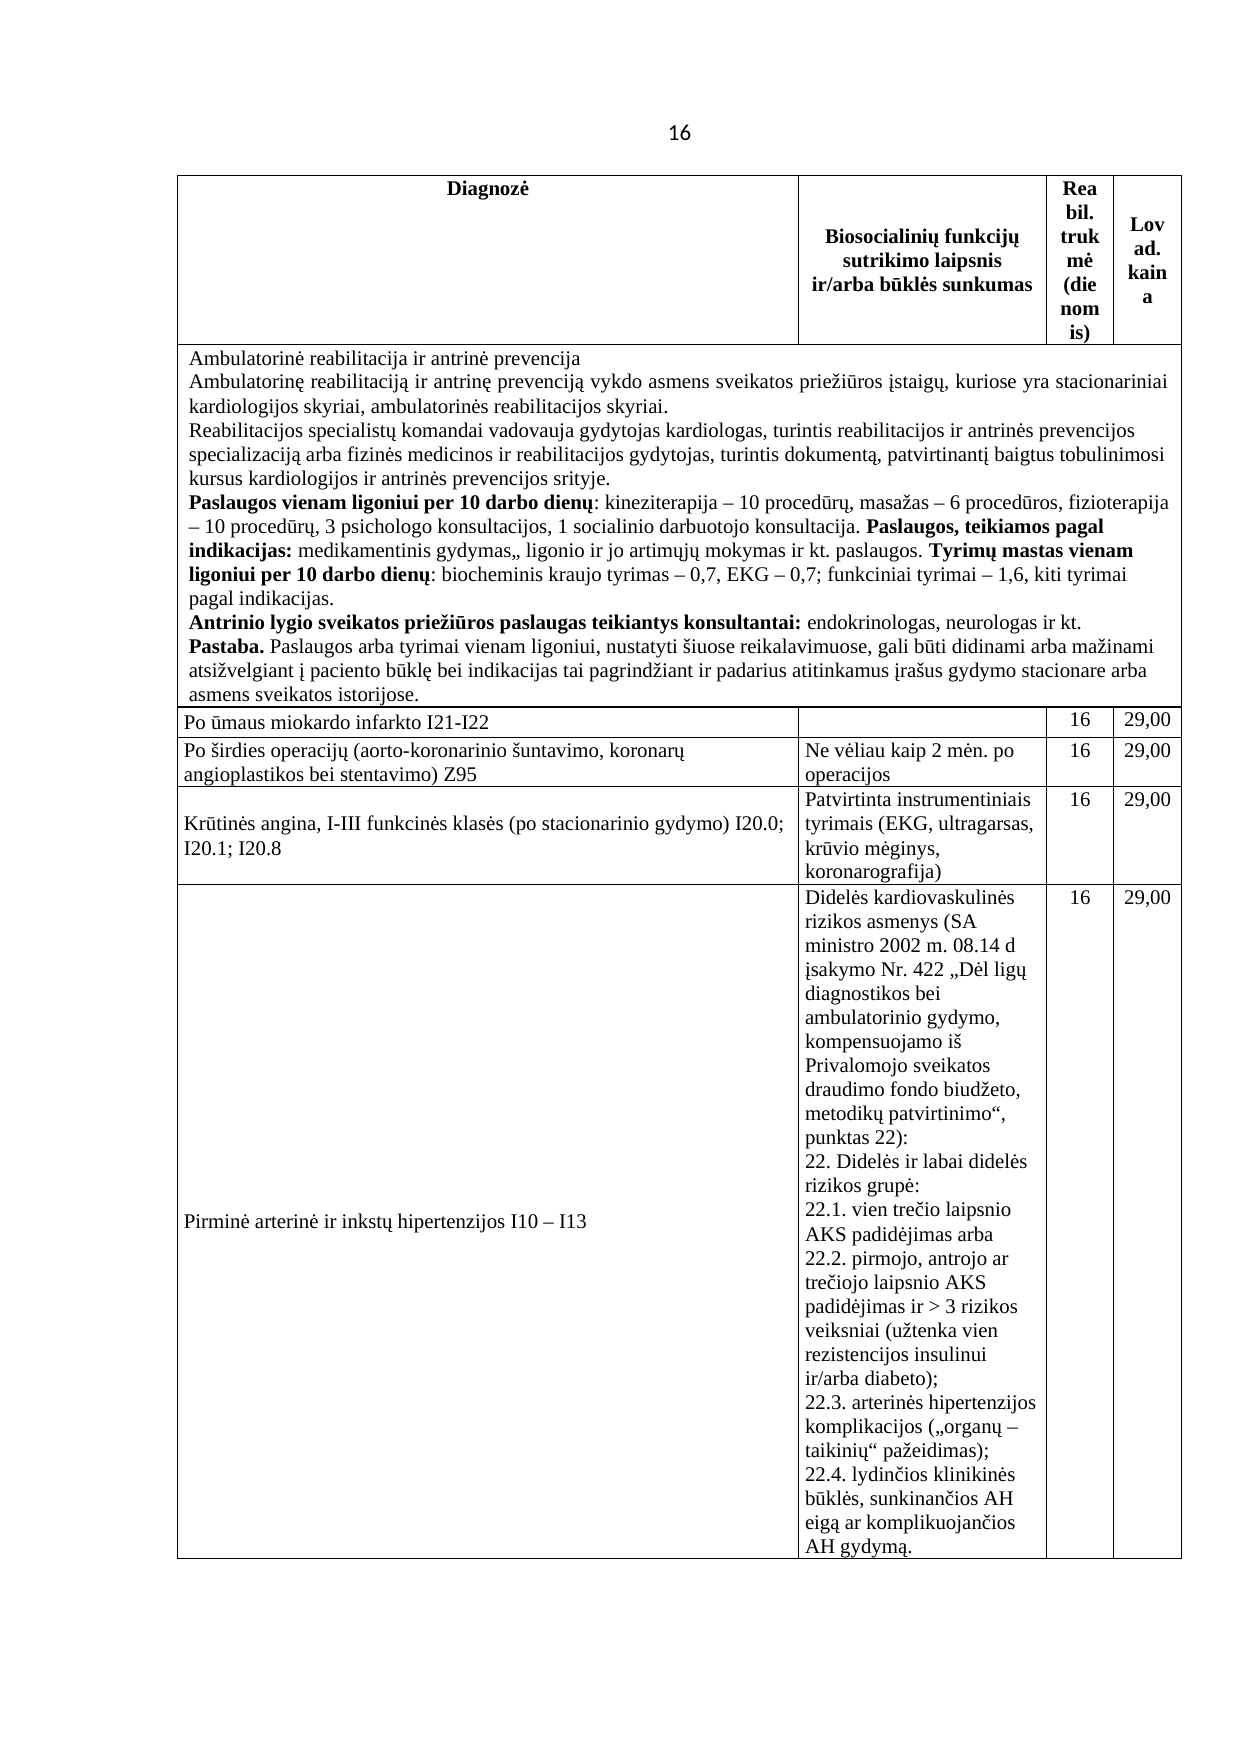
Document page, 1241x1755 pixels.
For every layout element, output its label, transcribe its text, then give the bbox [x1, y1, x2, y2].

table_cell Ambulatorinė reabilitacija ir antrinė prevencija Ambulatorinę reabilitaciją ir antrinę prevenciją vykdo asmens sveikatos priežiūros įstaigų, kuriose yra stacionariniai kardiologijos skyriai, ambulatorinės reabilitacijos skyriai. Reabilitacijos specialistų komandai vadovauja gydytojas kardiologas, turintis reabilitacijos ir antrinės prevencijos specializaciją arba fizinės medicinos ir reabilitacijos gydytojas, turintis dokumentą, patvirtinantį baigtus tobulinimosi kursus kardiologijos ir antrinės prevencijos srityje. Paslaugos vienam ligoniui per 10 darbo dienų: kineziterapija – 10 procedūrų, masažas – 6 procedūros, fizioterapija – 10 procedūrų, 3 psichologo konsultacijos, 1 socialinio darbuotojo konsultacija. Paslaugos, teikiamos pagal indikacijas: medikamentinis gydymas„ ligonio ir jo artimųjų mokymas ir kt. paslaugos. Tyrimų mastas vienam ligoniui per 10 darbo dienų: biocheminis kraujo tyrimas – 0,7, EKG – 0,7; funkciniai tyrimai – 1,6, kiti tyrimai pagal indikacijas. Antrinio lygio sveikatos priežiūros paslaugas teikiantys konsultantai: endokrinologas, neurologas ir kt. Pastaba. Paslaugos arba tyrimai vienam ligoniui, nustatyti šiuose reikalavimuose, gali būti didinami arba mažinami atsižvelgiant į paciento būklę bei indikacijas tai pagrindžiant ir padarius atitinkamus įrašus gydymo stacionare arba asmens sveikatos istorijose. [178, 345, 1181, 706]
table_cell 16 [1047, 885, 1113, 1558]
table_cell Patvirtinta instrumentiniais tyrimais (EKG, ultragarsas, krūvio mėginys, koronarografija) [799, 787, 1046, 883]
table_cell [799, 708, 1046, 737]
table_header Reabil. trukmė (dienomis) [1047, 176, 1113, 344]
table_cell 16 [1047, 738, 1113, 786]
table_cell Didelės kardiovaskulinės rizikos asmenys (SA ministro 2002 m. 08.14 d įsakymo Nr. 422 „Dėl ligų diagnostikos bei ambulatorinio gydymo, kompensuojamo iš Privalomojo sveikatos draudimo fondo biudžeto, metodikų patvirtinimo“, punktas 22): 22. Didelės ir labai didelės rizikos grupė: 22.1. vien trečio laipsnio AKS padidėjimas arba 22.2. pirmojo, antrojo ar trečiojo laipsnio AKS padidėjimas ir > 3 rizikos veiksniai (užtenka vien rezistencijos insulinui ir/arba diabeto); 22.3. arterinės hipertenzijos komplikacijos („organų – taikinių“ pažeidimas); 22.4. lydinčios klinikinės būklės, sunkinančios AH eigą ar komplikuojančios AH gydymą. [799, 885, 1046, 1558]
table_cell Po širdies operacijų (aorto-koronarinio šuntavimo, koronarų angioplastikos bei stentavimo) Z95 [178, 738, 798, 786]
table_cell 29,00 [1114, 885, 1181, 1558]
table_cell 16 [1047, 787, 1113, 883]
table_cell 29,00 [1114, 787, 1181, 883]
table_cell Krūtinės angina, I-III funkcinės klasės (po stacionarinio gydymo) I20.0; I20.1; I20.8 [178, 787, 798, 883]
table_cell 16 [1047, 708, 1113, 737]
table_cell Ne vėliau kaip 2 mėn. po operacijos [799, 738, 1046, 786]
table_cell Pirminė arterinė ir inkstų hipertenzijos I10 – I13 [178, 885, 798, 1558]
table_cell 29,00 [1114, 738, 1181, 786]
table_cell 29,00 [1114, 708, 1181, 737]
table_cell Po ūmaus miokardo infarkto I21-I22 [178, 708, 798, 737]
table_header Diagnozė [178, 176, 798, 344]
table_header Biosocialinių funkcijų sutrikimo laipsnis ir/arba būklės sunkumas [799, 176, 1046, 344]
table_header Lovad. kaina [1114, 176, 1181, 344]
